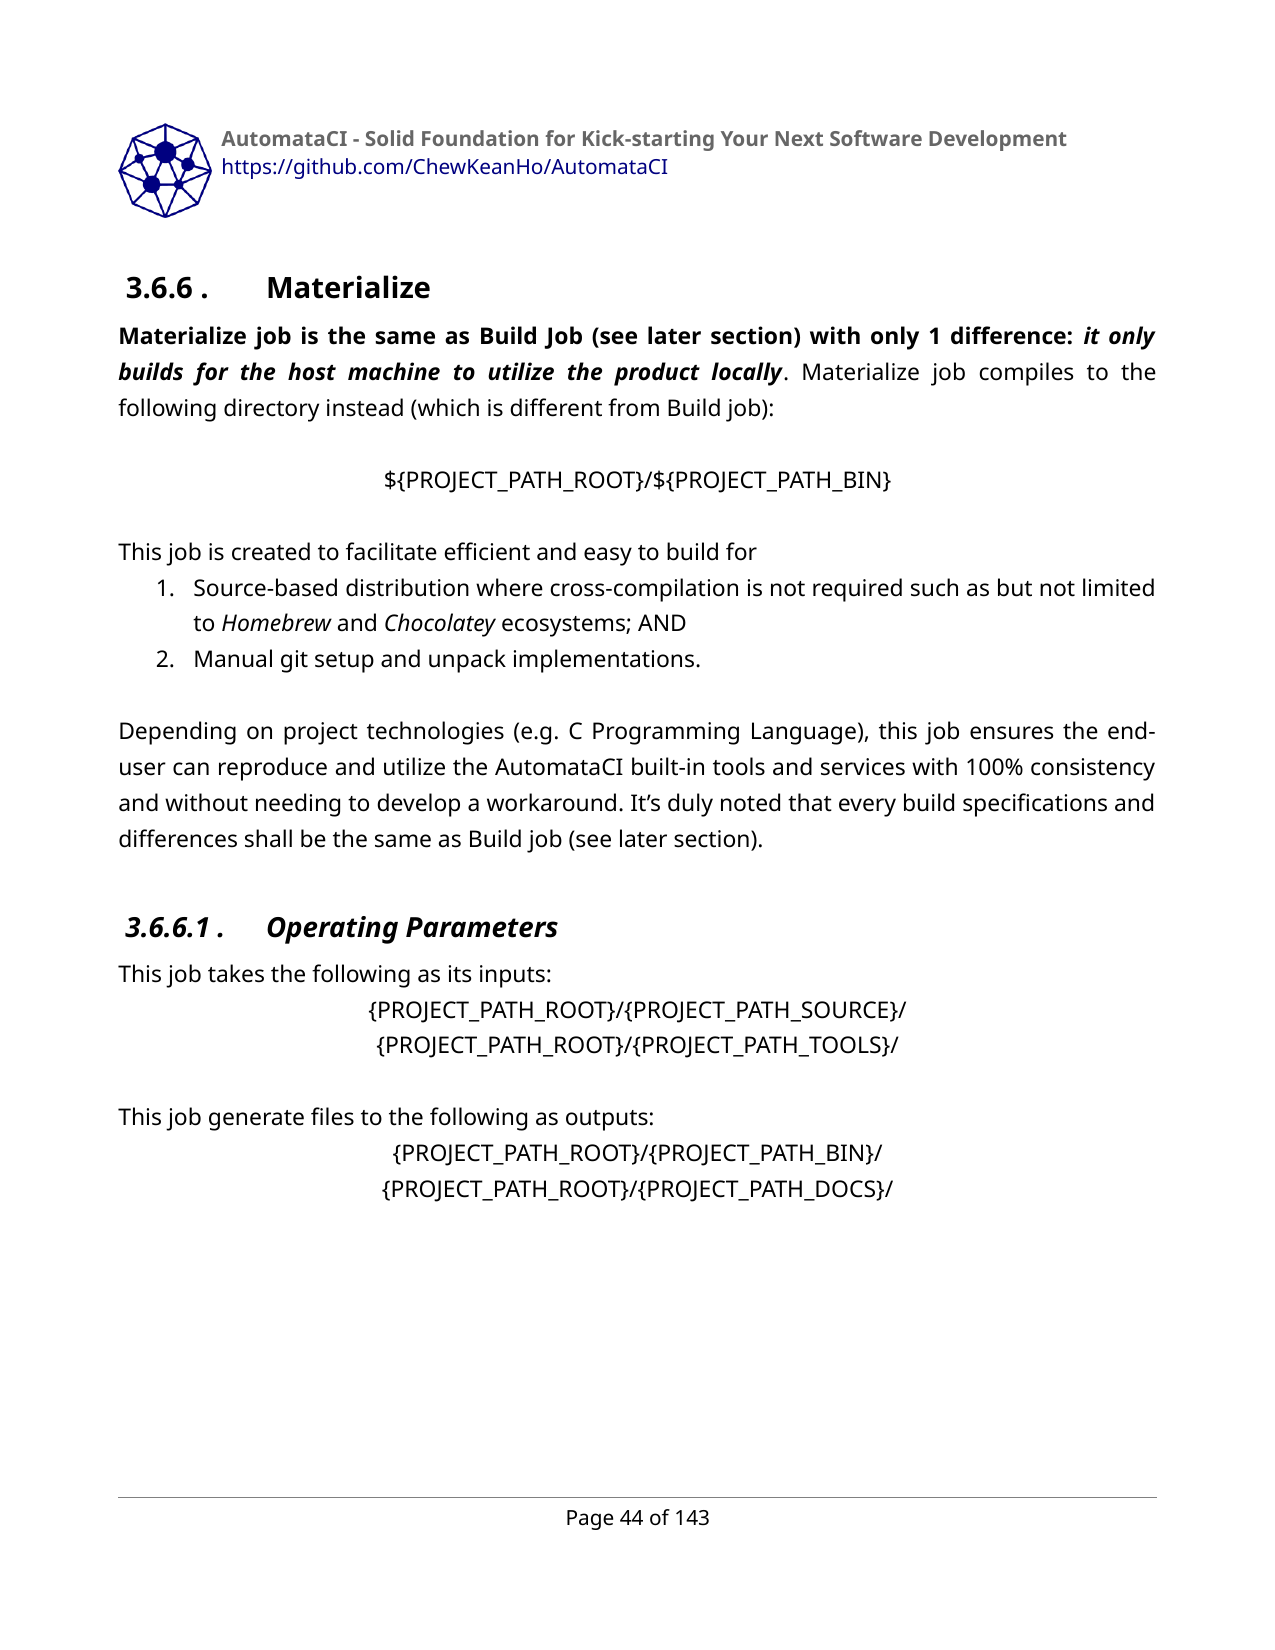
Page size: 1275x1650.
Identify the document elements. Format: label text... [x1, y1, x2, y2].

text {PROJECT_PATH_ROOT}/{PROJECT_PATH_BIN}/ [118, 1137, 1157, 1168]
text This job generate files to the following as outputs: [118, 1101, 1157, 1133]
text This job is created to facilitate efficient and easy to build for [118, 536, 1157, 567]
text Depending on project technologies (e.g. C Programming Language), this job ensures the end-user can reproduce and utilize the AutomataCI built-in tools and services with 100% consistency and without needing to develop a workaround. It’s duly noted that every build specifications and differences shall be the same as Build job (see later section). [118, 715, 1157, 854]
subtitle Operating Parameters [118, 907, 1157, 945]
text {PROJECT_PATH_ROOT}/{PROJECT_PATH_DOCS}/ [118, 1173, 1157, 1204]
subtitle Materialize [118, 267, 1157, 307]
picture [118, 123, 212, 218]
text This job takes the following as its inputs: [118, 958, 1157, 989]
list Source-based distribution where cross-compilation is not required such as but not limited to Homebrew and Chocolatey ecosystems; AND [156, 571, 1157, 639]
text ${PROJECT_PATH_ROOT}/${PROJECT_PATH_BIN} [118, 464, 1157, 495]
text Materialize job is the same as Build Job (see later section) with only 1 difference: it only builds for the host machine to utilize the product locally. Materialize job compiles to the following directory instead (which is different from Build job): [118, 320, 1157, 423]
text {PROJECT_PATH_ROOT}/{PROJECT_PATH_SOURCE}/ [118, 993, 1157, 1025]
text {PROJECT_PATH_ROOT}/{PROJECT_PATH_TOOLS}/ [118, 1029, 1157, 1061]
list Manual git setup and unpack implementations. [156, 643, 1157, 674]
